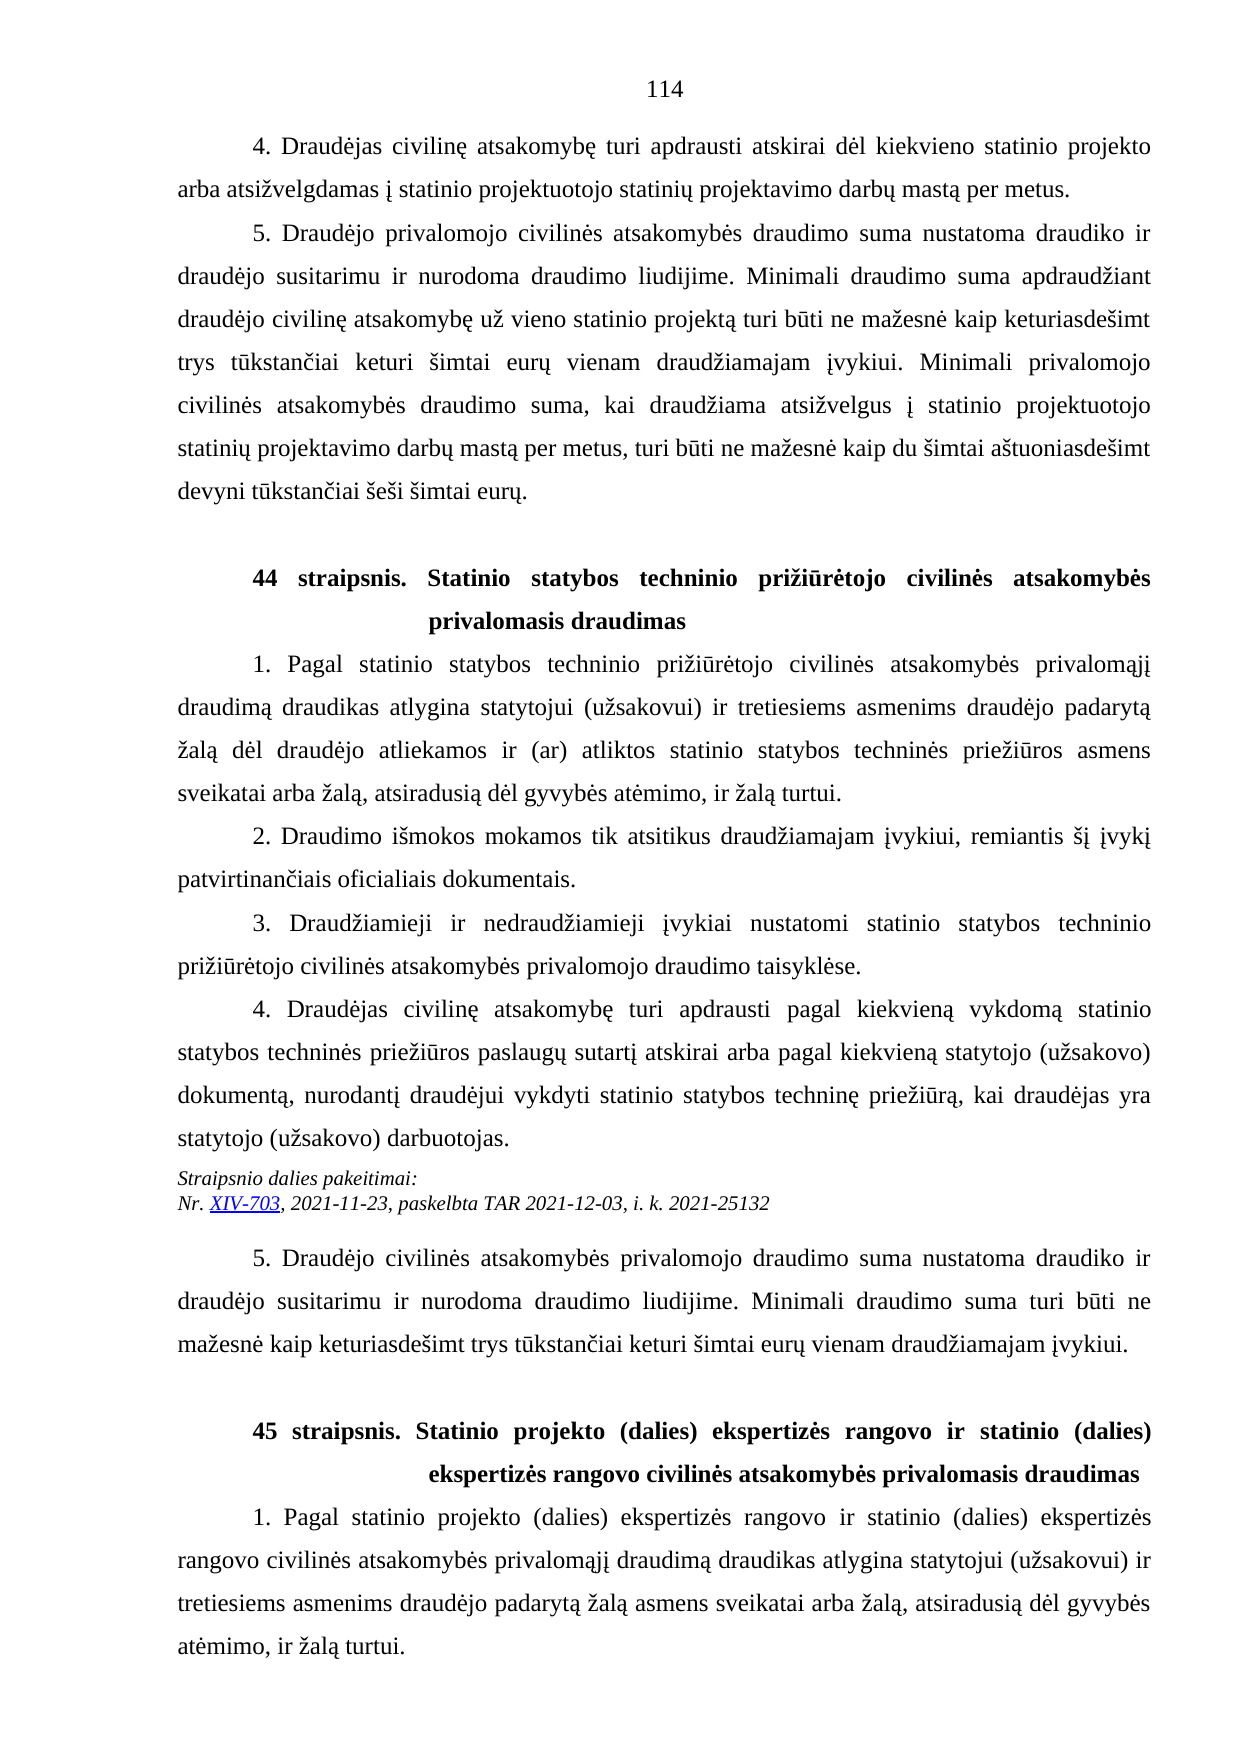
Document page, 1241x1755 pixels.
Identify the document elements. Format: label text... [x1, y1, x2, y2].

text Nr. XIV-703, 2021-11-23, paskelbta TAR 2021-12-03, i. k. 2021-25132 [177, 1190, 1152, 1214]
text 44 straipsnis. Statinio statybos techninio prižiūrėtojo civilinės atsakomybės privalomasis draudimas [252, 563, 1152, 634]
text 5. Draudėjo privalomojo civilinės atsakomybės draudimo suma nustatoma draudiko ir draudėjo susitarimu ir nurodoma draudimo liudijime. Minimali draudimo suma apdraudžiant draudėjo civilinę atsakomybę už vieno statinio projektą turi būti ne mažesnė kaip keturiasdešimt trys tūkstančiai keturi šimtai eurų vienam draudžiamajam įvykiui. Minimali privalomojo civilinės atsakomybės draudimo suma, kai draudžiama atsižvelgus į statinio projektuotojo statinių projektavimo darbų mastą per metus, turi būti ne mažesnė kaip du šimtai aštuoniasdešimt devyni tūkstančiai šeši šimtai eurų. [177, 218, 1152, 505]
text 1. Pagal statinio projekto (dalies) ekspertizės rangovo ir statinio (dalies) ekspertizės rangovo civilinės atsakomybės privalomąjį draudimą draudikas atlygina statytojui (užsakovui) ir tretiesiems asmenims draudėjo padarytą žalą asmens sveikatai arba žalą, atsiradusią dėl gyvybės atėmimo, ir žalą turtui. [177, 1502, 1152, 1660]
text 3. Draudžiamieji ir nedraudžiamieji įvykiai nustatomi statinio statybos techninio prižiūrėtojo civilinės atsakomybės privalomojo draudimo taisyklėse. [177, 908, 1152, 979]
text Straipsnio dalies pakeitimai: [177, 1166, 1152, 1190]
text 4. Draudėjas civilinę atsakomybę turi apdrausti atskirai dėl kiekvieno statinio projekto arba atsižvelgdamas į statinio projektuotojo statinių projektavimo darbų mastą per metus. [177, 131, 1152, 203]
text 2. Draudimo išmokos mokamos tik atsitikus draudžiamajam įvykiui, remiantis šį įvykį patvirtinančiais oficialiais dokumentais. [177, 821, 1152, 893]
text 45 straipsnis. Statinio projekto (dalies) ekspertizės rangovo ir statinio (dalies) ekspertizės rangovo civilinės atsakomybės privalomasis draudimas [252, 1416, 1152, 1488]
text 1. Pagal statinio statybos techninio prižiūrėtojo civilinės atsakomybės privalomąjį draudimą draudikas atlygina statytojui (užsakovui) ir tretiesiems asmenims draudėjo padarytą žalą dėl draudėjo atliekamos ir (ar) atliktos statinio statybos techninės priežiūros asmens sveikatai arba žalą, atsiradusią dėl gyvybės atėmimo, ir žalą turtui. [177, 649, 1152, 807]
text 5. Draudėjo civilinės atsakomybės privalomojo draudimo suma nustatoma draudiko ir draudėjo susitarimu ir nurodoma draudimo liudijime. Minimali draudimo suma turi būti ne mažesnė kaip keturiasdešimt trys tūkstančiai keturi šimtai eurų vienam draudžiamajam įvykiui. [177, 1243, 1152, 1358]
text 4. Draudėjas civilinę atsakomybę turi apdrausti pagal kiekvieną vykdomą statinio statybos techninės priežiūros paslaugų sutartį atskirai arba pagal kiekvieną statytojo (užsakovo) dokumentą, nurodantį draudėjui vykdyti statinio statybos techninę priežiūrą, kai draudėjas yra statytojo (užsakovo) darbuotojas. [177, 994, 1152, 1152]
